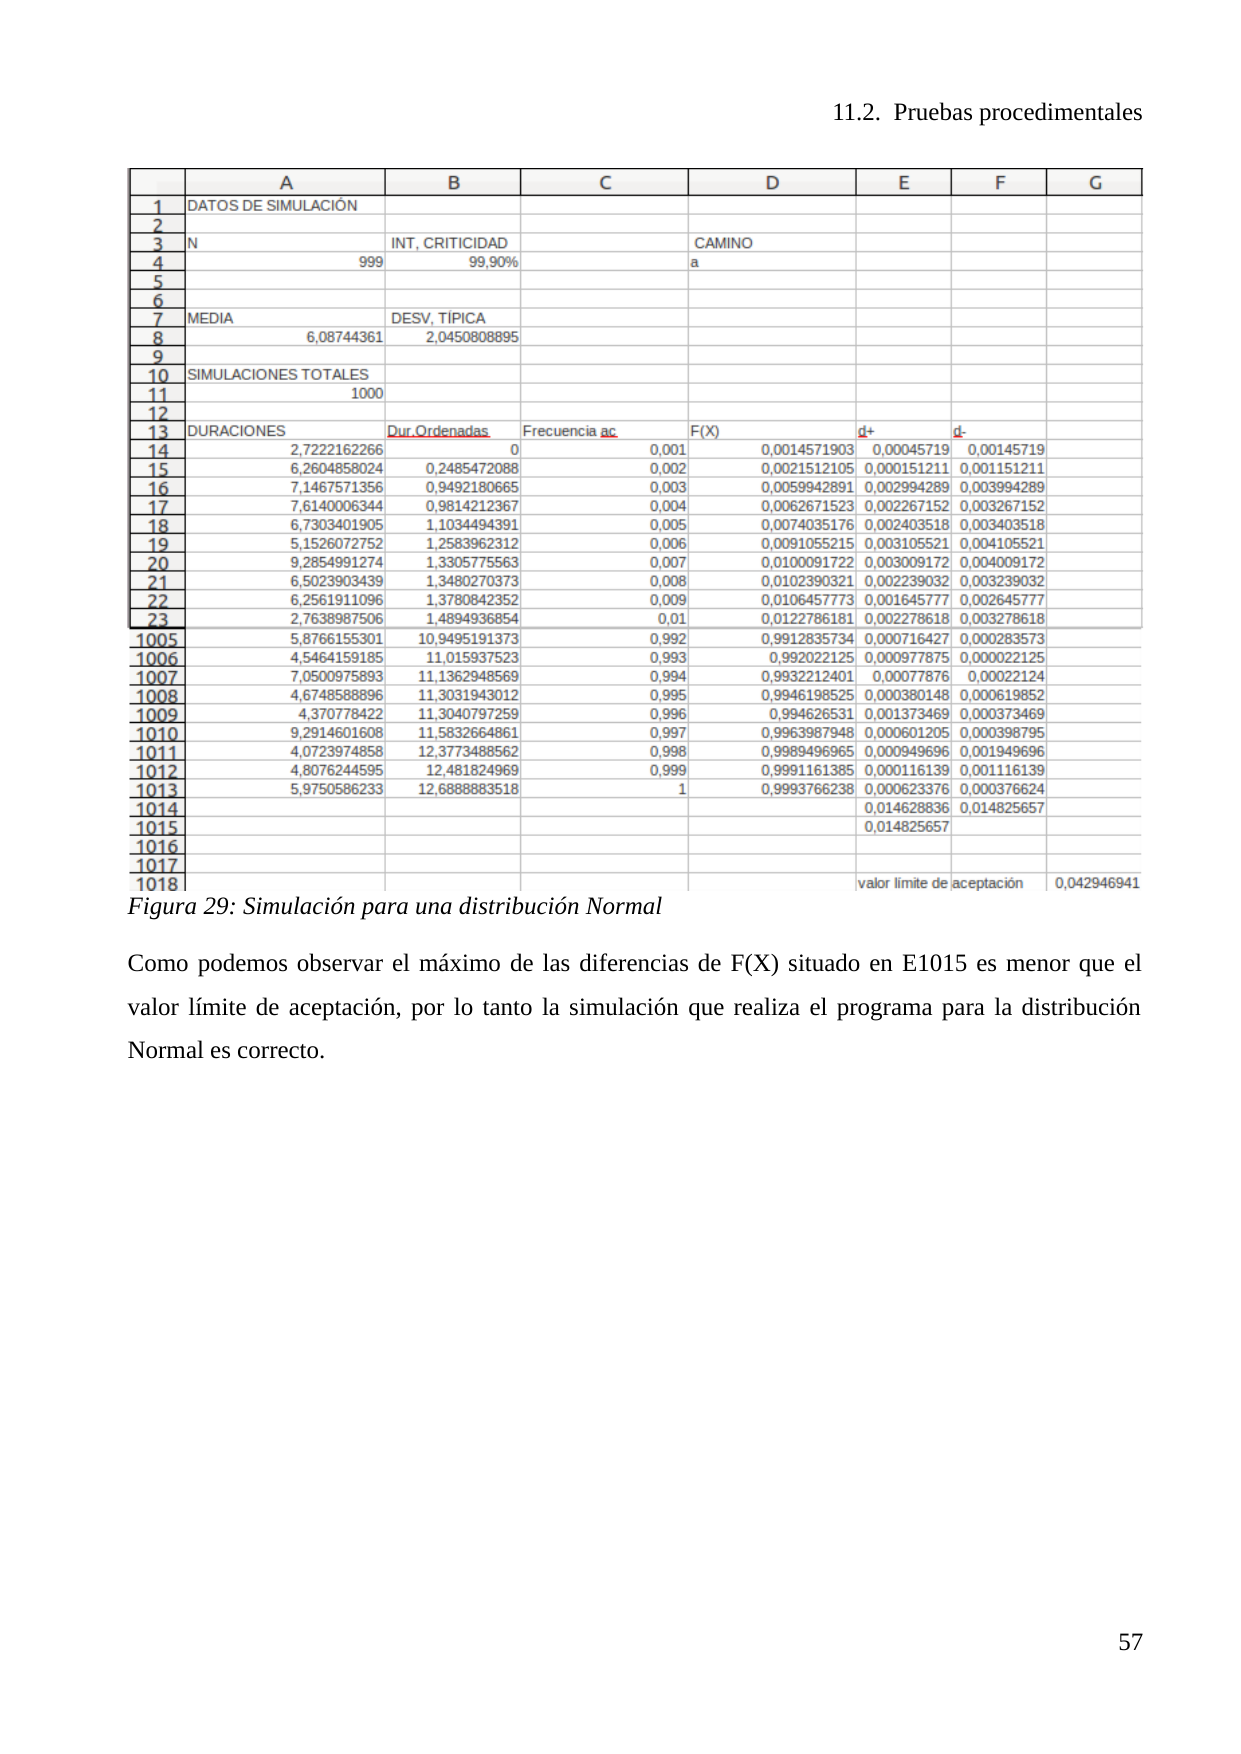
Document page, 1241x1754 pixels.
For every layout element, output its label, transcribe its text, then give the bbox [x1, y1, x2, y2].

picture [127, 168, 1144, 891]
text Como podemos observar el máximo de las diferencias de F(X) situado en E1015 es menor que el valor límite de aceptación, por lo tanto la simulación que realiza el programa para la distribución Normal es correcto. [127, 948, 1143, 1063]
text Figura 29: Simulación para una distribución Normal [127, 891, 1143, 920]
